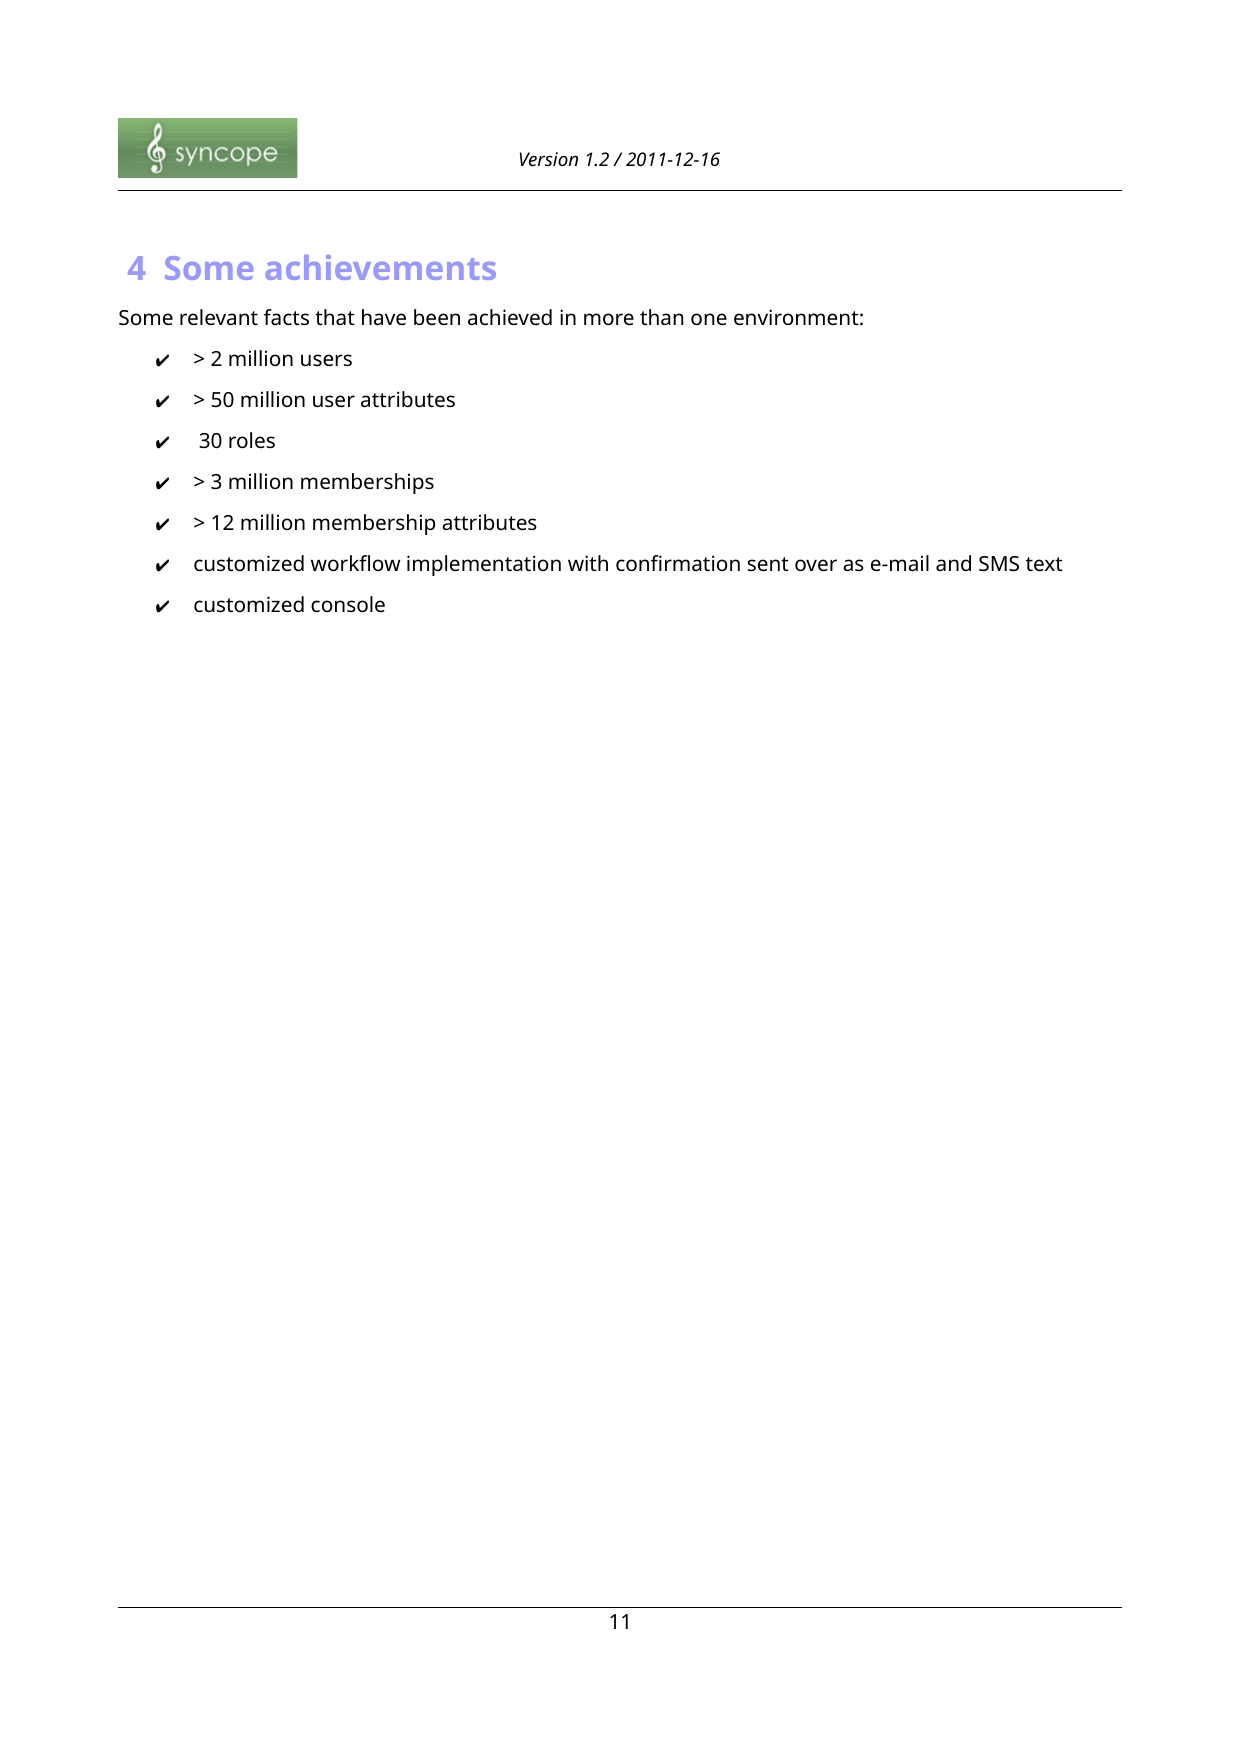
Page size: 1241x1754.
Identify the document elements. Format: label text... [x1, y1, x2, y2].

list customized workflow implementation with confirmation sent over as e-mail and SMS text [156, 549, 1122, 577]
list 30 roles [156, 426, 1122, 454]
picture [118, 118, 298, 178]
list > 12 million membership attributes [156, 508, 1122, 536]
subtitle Some achievements [118, 245, 1122, 291]
list > 50 million user attributes [156, 385, 1122, 413]
list customized console [156, 590, 1122, 618]
list > 3 million memberships [156, 467, 1122, 495]
text Some relevant facts that have been achieved in more than one environment: [118, 303, 1122, 332]
list > 2 million users [156, 344, 1122, 372]
